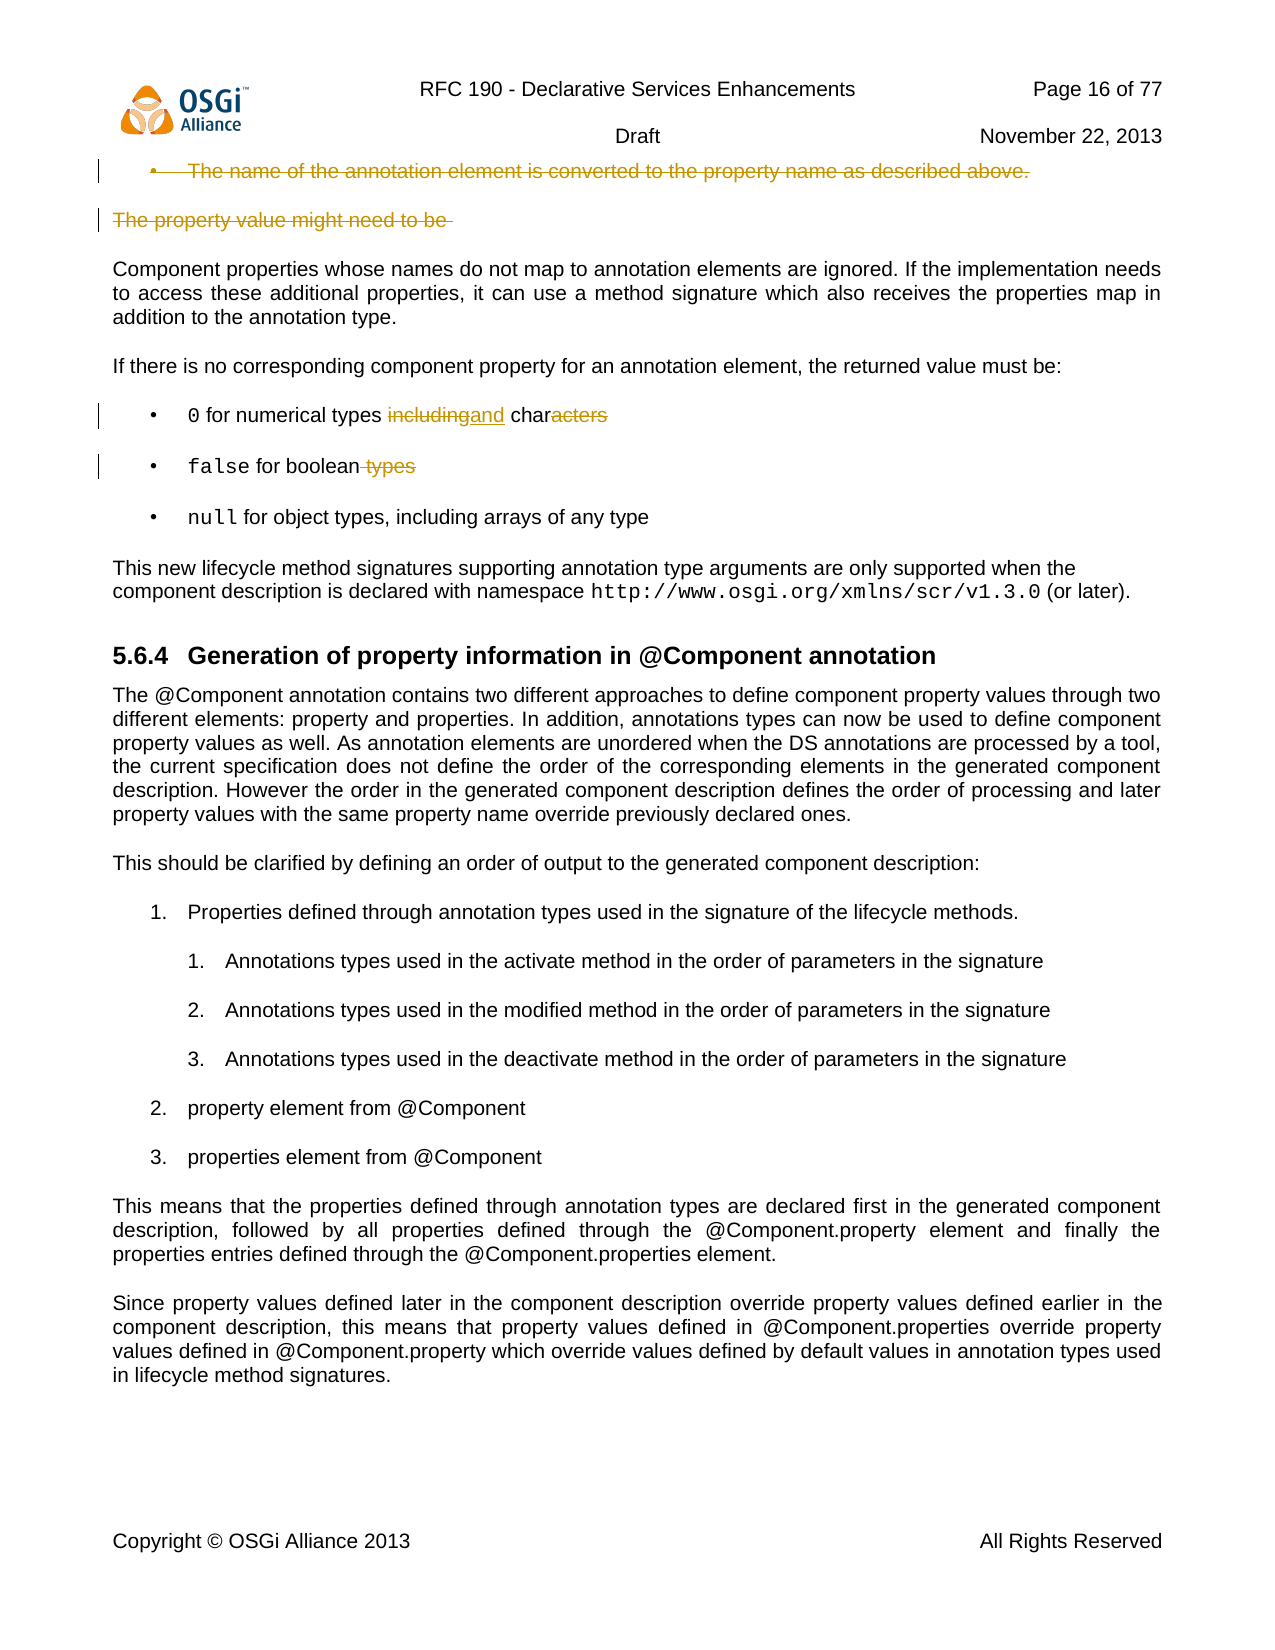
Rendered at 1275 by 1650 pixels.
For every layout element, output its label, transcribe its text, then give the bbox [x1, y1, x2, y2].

list Annotations types used in the modified method in the order of parameters in the signature [187, 998, 1162, 1022]
text This means that the properties defined through annotation types are declared first in the generated component description, followed by all properties defined through the @Component.property element and finally the properties entries defined through the @Component.properties element. [112, 1194, 1162, 1266]
text Since property values defined later in the component description override property values defined earlier in the component description, this means that property values defined in @Component.properties override property values defined in @Component.property which override values defined by default values in annotation types used in lifecycle method signatures. [112, 1291, 1162, 1387]
list 0 for numerical types and char [150, 403, 1162, 429]
list Properties defined through annotation types used in the signature of the lifecycle methods. [150, 900, 1162, 924]
list false for boolean [150, 454, 1162, 479]
picture [113, 78, 257, 142]
text This new lifecycle method signatures supporting annotation type arguments are only supported when the component description is declared with namespace http://www.osgi.org/xmlns/scr/v1.3.0 (or later). [112, 555, 1162, 605]
text Component properties whose names do not map to annotation elements are ignored. If the implementation needs to access these additional properties, it can use a method signature which also receives the properties map in addition to the annotation type. [112, 257, 1162, 329]
list null for object types, including arrays of any type [150, 504, 1162, 530]
text The @Component annotation contains two different approaches to define component property values through two different elements: property and properties. In addition, annotations types can now be used to define component property values as well. As annotation elements are unordered when the DS annotations are processed by a tool, the current specification does not define the order of the corresponding elements in the generated component description. However the order in the generated component description defines the order of processing and later property values with the same property name override previously declared ones. [112, 682, 1162, 826]
text If there is no corresponding component property for an annotation element, the returned value must be: [112, 354, 1162, 378]
list properties element from @Component [150, 1145, 1162, 1169]
list Annotations types used in the deactivate method in the order of parameters in the signature [187, 1047, 1162, 1071]
list property element from @Component [150, 1096, 1162, 1120]
text This should be clarified by defining an order of output to the generated component description: [112, 851, 1162, 875]
subtitle Generation of property information in @Component annotation [112, 641, 1162, 670]
list Annotations types used in the activate method in the order of parameters in the signature [187, 949, 1162, 973]
